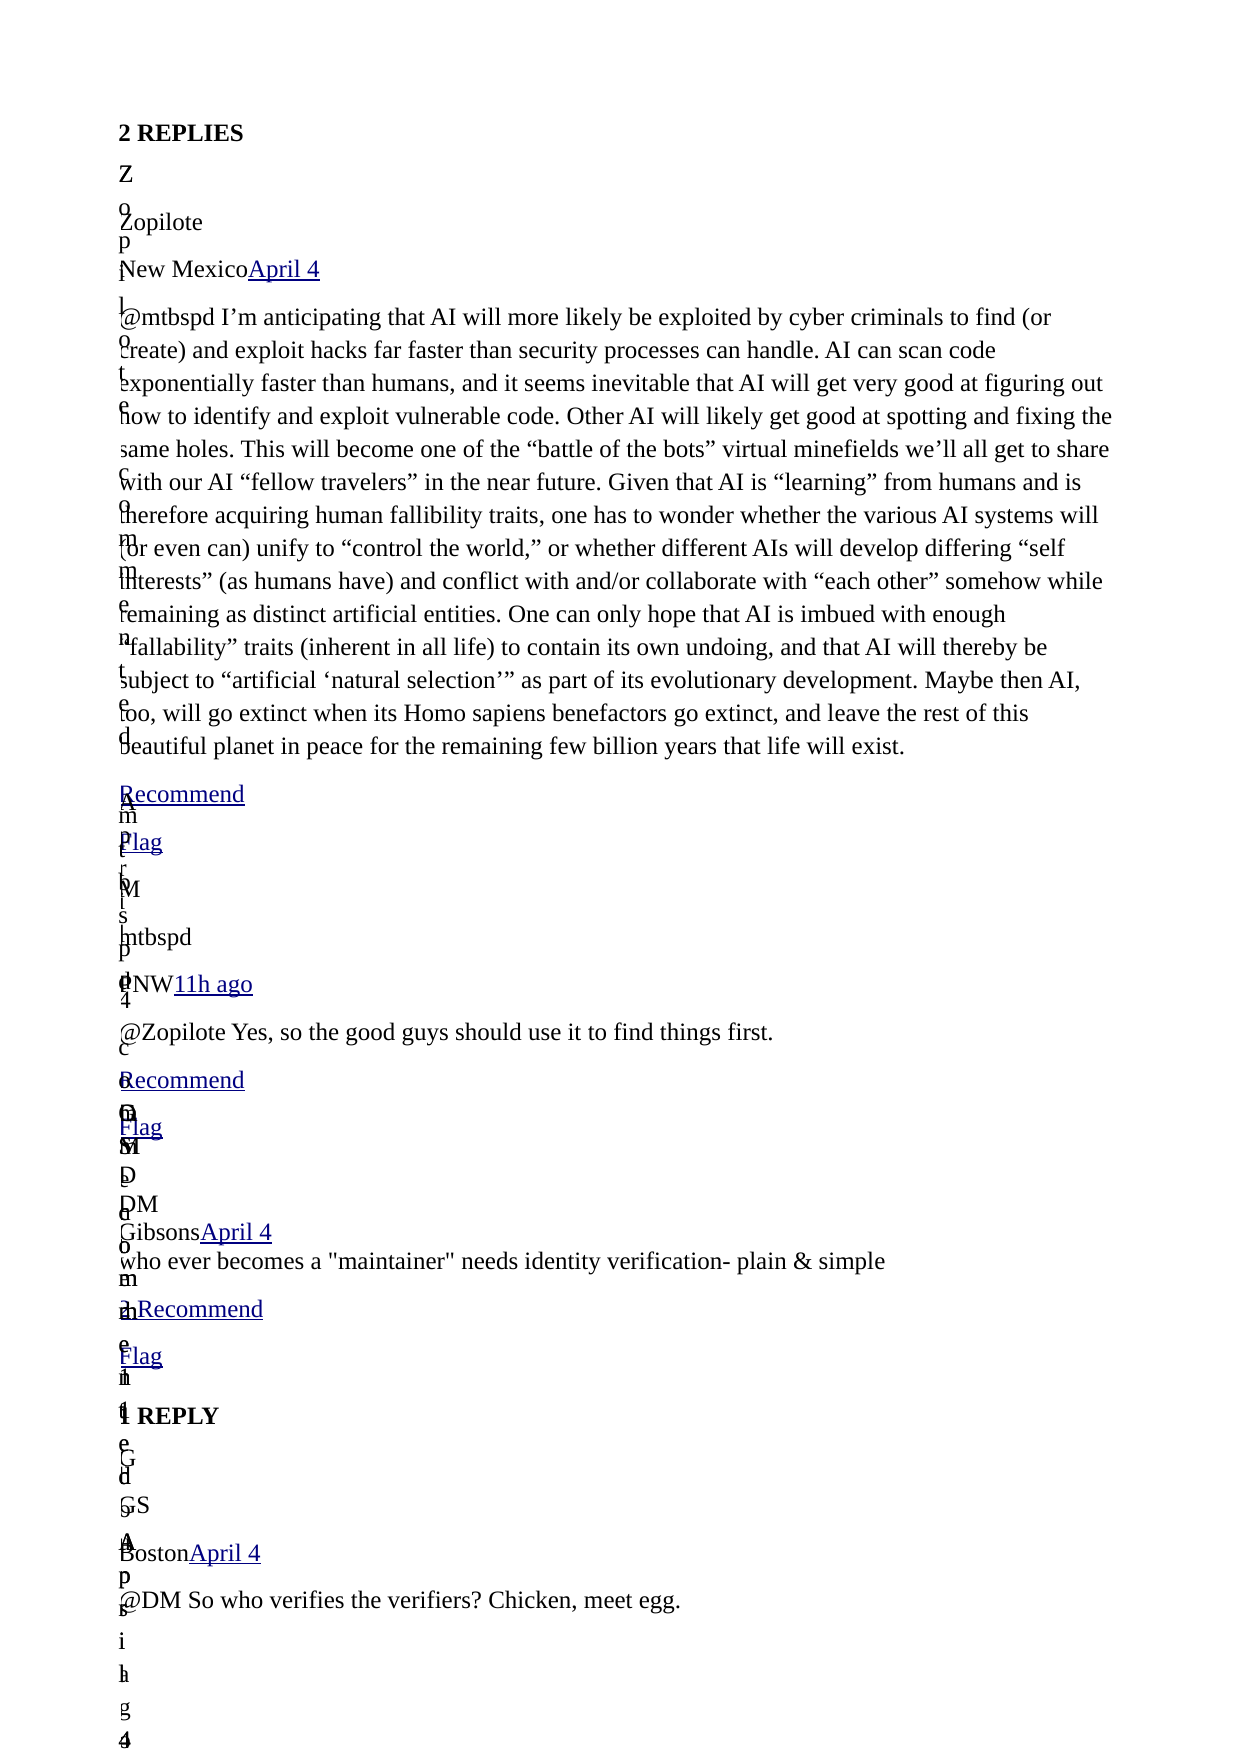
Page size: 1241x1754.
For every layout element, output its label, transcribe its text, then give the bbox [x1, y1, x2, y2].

text GibsonsApril 4 [121, 1217, 1122, 1246]
text Flag [121, 827, 1122, 855]
text @Zopilote Yes, so the good guys should use it to find things first. [121, 1017, 1122, 1046]
text Zopilote [121, 207, 1122, 236]
text Flag [121, 1112, 1122, 1141]
text New MexicoApril 4 [121, 254, 1122, 283]
text M [121, 874, 1122, 903]
text D [121, 1160, 1122, 1189]
text Recommend [121, 1065, 1122, 1093]
text @DM So who verifies the verifiers? Chicken, meet egg. [121, 1586, 1122, 1614]
text Flag [121, 1341, 1122, 1370]
text who ever becomes a "maintainer" needs identity verification- plain & simple [121, 1246, 1122, 1275]
text Recommend [121, 779, 1122, 808]
text DM [121, 1189, 1122, 1217]
text 2 Recommend [121, 1294, 1122, 1322]
text G [121, 1443, 1122, 1471]
text PNW11h ago [121, 969, 1122, 998]
text @mtbspd I’m anticipating that AI will more likely be exploited by cyber criminals to find (or create) and exploit hacks far faster than security processes can handle. AI can scan code exponentially faster than humans, and it seems inevitable that AI will get very good at figuring out how to identify and exploit vulnerable code. Other AI will likely get good at spotting and fixing the same holes. This will become one of the “battle of the bots” virtual minefields we’ll all get to share with our AI “fellow travelers” in the near future. Given that AI is “learning” from humans and is therefore acquiring human fallibility traits, one has to wonder whether the various AI systems will (or even can) unify to “control the world,” or whether different AIs will develop differing “self interests” (as humans have) and conflict with and/or collaborate with “each other” somehow while remaining as distinct artificial entities. One can only hope that AI is imbued with enough “fallability” traits (inherent in all life) to contain its own undoing, and that AI will thereby be subject to “artificial ‘natural selection’” as part of its evolutionary development. Maybe then AI, too, will go extinct when its Homo sapiens benefactors go extinct, and leave the rest of this beautiful planet in peace for the remaining few billion years that life will exist. [121, 302, 1122, 760]
text Z [121, 159, 1122, 188]
subtitle 2 REPLIES [118, 118, 1122, 147]
subtitle 1 REPLY [121, 1401, 1122, 1430]
text BostonApril 4 [121, 1538, 1122, 1567]
text GS [121, 1490, 1122, 1519]
text mtbspd [121, 922, 1122, 951]
